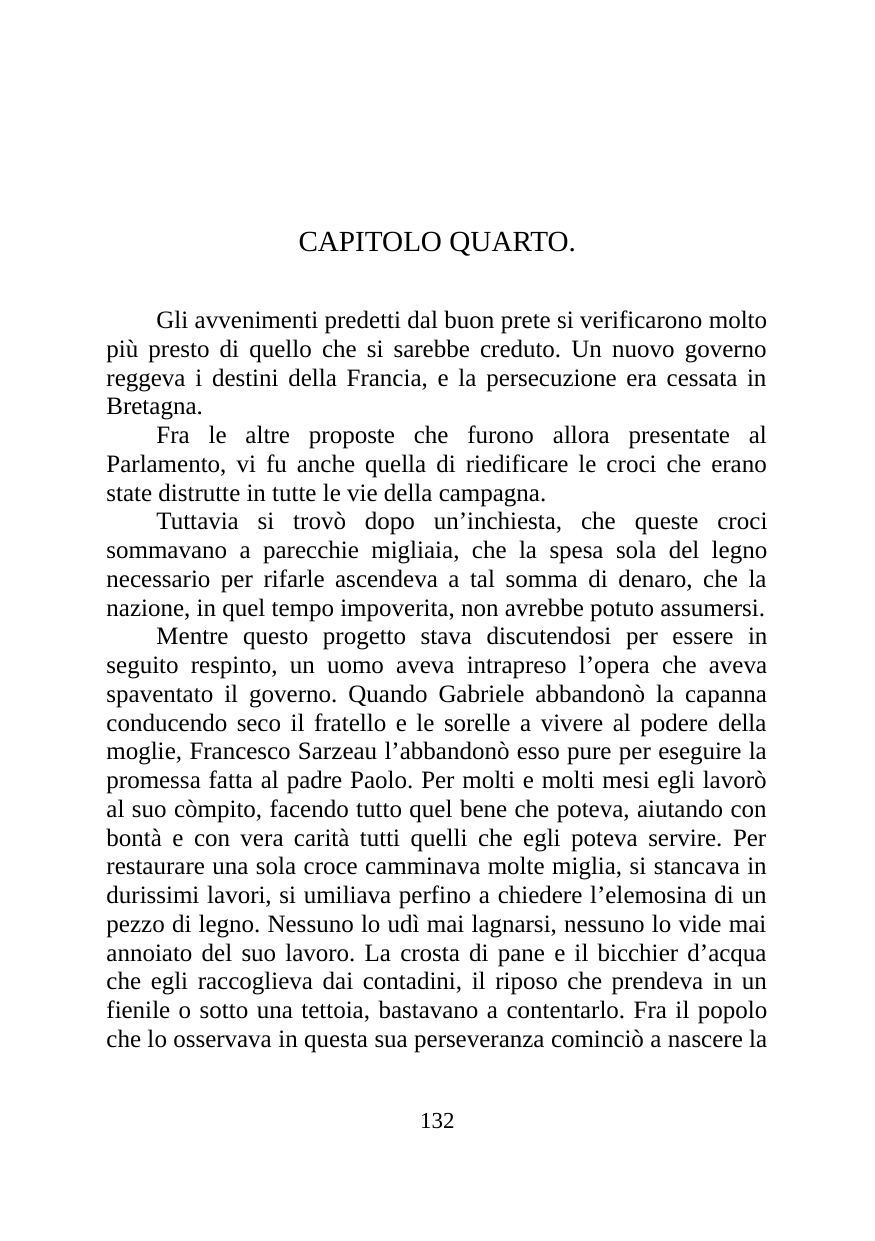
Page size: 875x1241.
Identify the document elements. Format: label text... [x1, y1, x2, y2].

text Fra le altre proposte che furono allora presentate al Parlamento, vi fu anche quella di riedificare le croci che erano state distrutte in tutte le vie della campagna. [106, 420, 768, 506]
text Mentre questo progetto stava discutendosi per essere in seguito respinto, un uomo aveva intrapreso l’opera che aveva spaventato il governo. Quando Gabriele abbandonò la capanna conducendo seco il fratello e le sorelle a vivere al podere della moglie, Francesco Sarzeau l’abbandonò esso pure per eseguire la promessa fatta al padre Paolo. Per molti e molti mesi egli lavorò al suo còmpito, facendo tutto quel bene che poteva, aiutando con bontà e con vera carità tutti quelli che egli poteva servire. Per restaurare una sola croce camminava molte miglia, si stancava in durissimi lavori, si umiliava perfino a chiedere l’elemosina di un pezzo di legno. Nessuno lo udì mai lagnarsi, nessuno lo vide mai annoiato del suo lavoro. La crosta di pane e il bicchier d’acqua che egli raccoglieva dai contadini, il riposo che prendeva in un fienile o sotto una tettoia, bastavano a contentarlo. Fra il popolo che lo osservava in questa sua perseveranza cominciò a nascere la [106, 621, 768, 1053]
text Tuttavia si trovò dopo un’inchiesta, che queste croci sommavano a parecchie migliaia, che la spesa sola del legno necessario per rifarle ascendeva a tal somma di denaro, che la nazione, in quel tempo impoverita, non avrebbe potuto assumersi. [106, 506, 768, 621]
text Gli avvenimenti predetti dal buon prete si verificarono molto più presto di quello che si sarebbe creduto. Un nuovo governo reggeva i destini della Francia, e la persecuzione era cessata in Bretagna. [106, 305, 768, 420]
subtitle CAPITOLO QUARTO. [106, 224, 768, 258]
